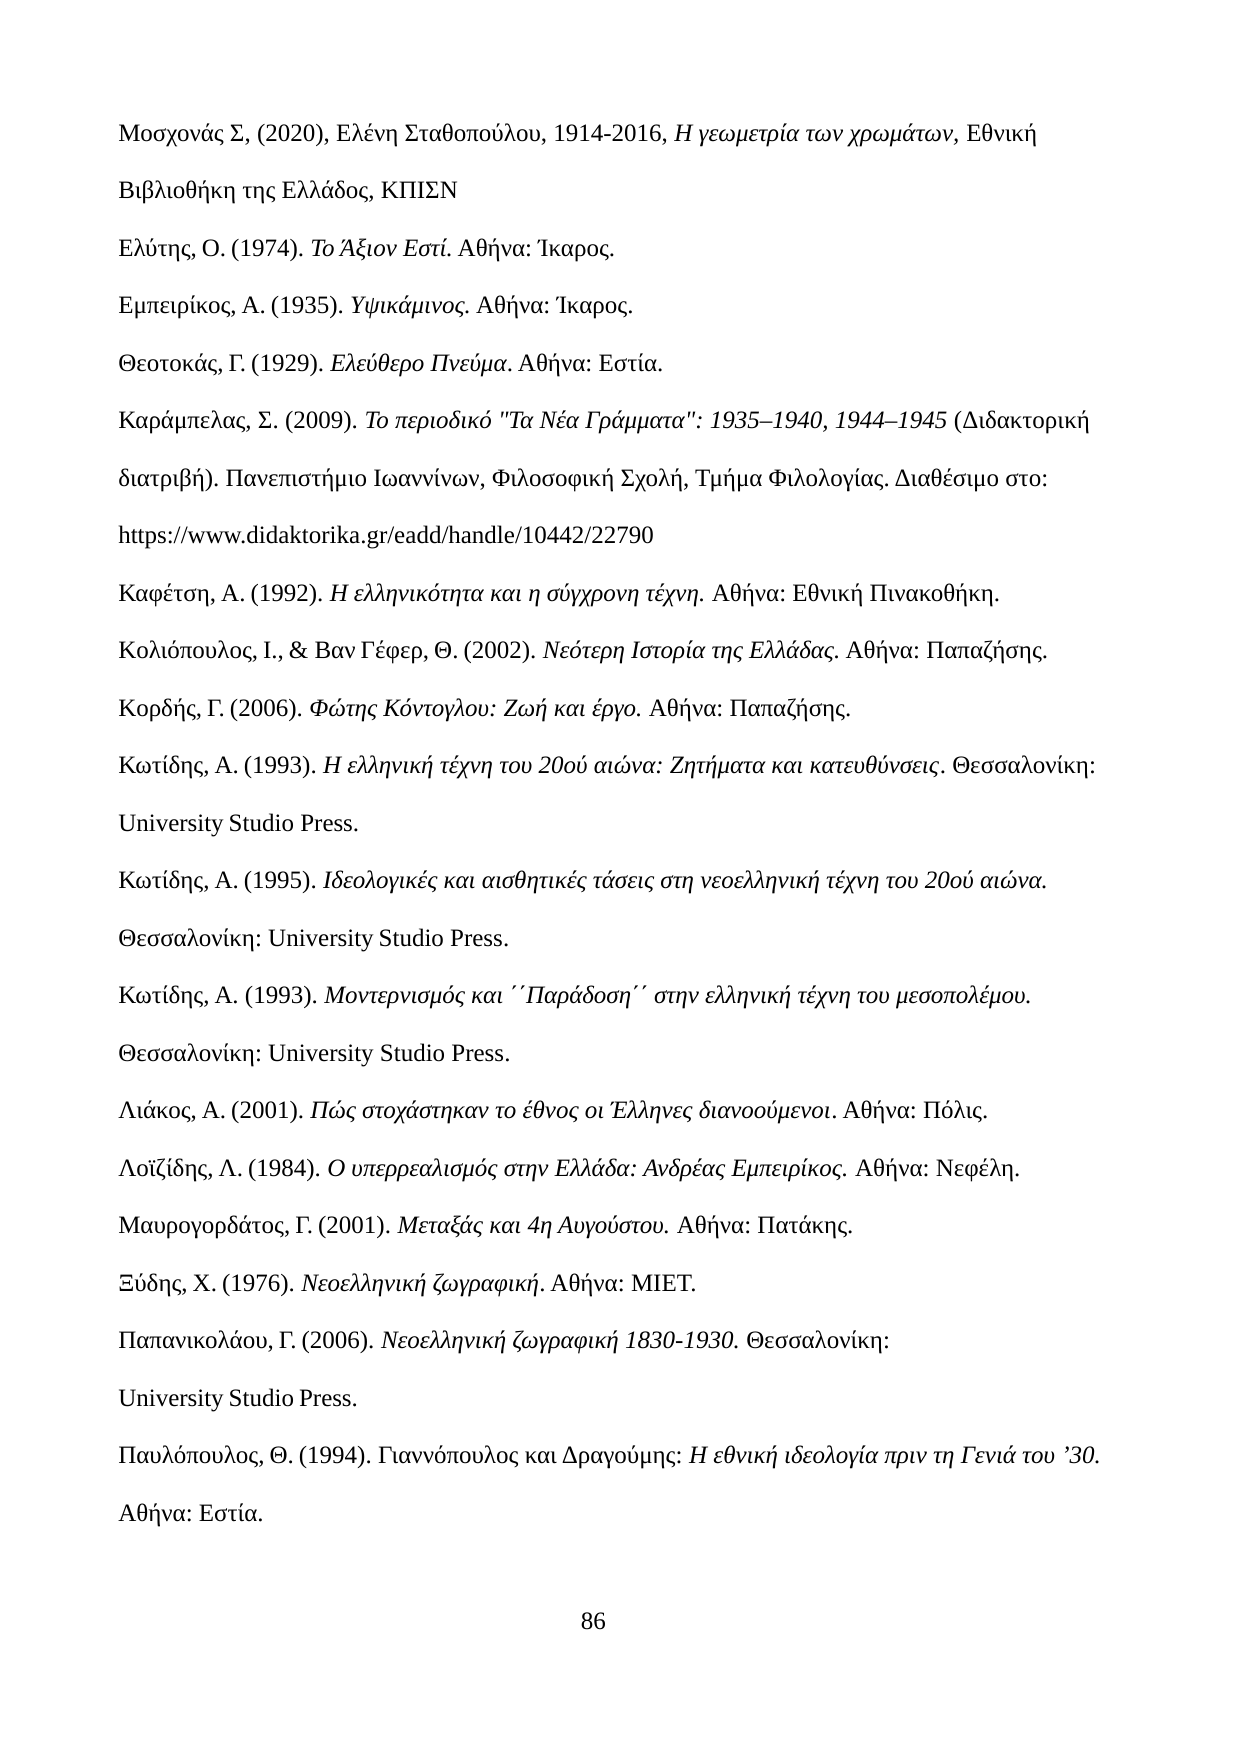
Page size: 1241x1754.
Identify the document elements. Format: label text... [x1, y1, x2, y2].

text Λιάκος, Α. (2001). Πώς στοχάστηκαν το έθνος οι Έλληνες διανοούμενοι. Αθήνα: Πόλις. [118, 1094, 1122, 1124]
text Ελύτης, Ο. (1974). Το Άξιον Εστί. Αθήνα: Ίκαρος. [118, 231, 1122, 262]
text Καφέτση, Α. (1992). Η ελληνικότητα και η σύγχρονη τέχνη. Αθήνα: Εθνική Πινακοθήκη. [118, 576, 1122, 607]
text Κολιόπουλος, Ι., & Βαν Γέφερ, Θ. (2002). Νεότερη Ιστορία της Ελλάδας. Αθήνα: Παπαζήσης. [118, 634, 1122, 664]
text Θεοτοκάς, Γ. (1929). Ελεύθερο Πνεύμα. Αθήνα: Εστία. [118, 346, 1122, 377]
text Καράμπελας, Σ. (2009). Το περιοδικό "Τα Νέα Γράμματα": 1935–1940, 1944–1945 (Διδακτορική διατριβή). Πανεπιστήμιο Ιωαννίνων, Φιλοσοφική Σχολή, Τμήμα Φιλολογίας. Διαθέσιμο στο: https://www.didaktorika.gr/eadd/handle/10442/22790 [118, 404, 1122, 549]
text Κωτίδης, Α. (1993). Μοντερνισμός και ΄΄Παράδοση΄΄ στην ελληνική τέχνη του μεσοπολέμου. Θεσσαλονίκη: University Studio Press. [118, 979, 1122, 1067]
text Μαυρογορδάτος, Γ. (2001). Μεταξάς και 4η Αυγούστου. Αθήνα: Πατάκης. [118, 1209, 1122, 1239]
text Παπανικολάου, Γ. (2006). Νεοελληνική ζωγραφική 1830-1930. Θεσσαλονίκη: University Studio Press. [118, 1324, 1122, 1412]
text Θεσσαλονίκη: University Studio Press. [118, 921, 1122, 952]
text Κορδής, Γ. (2006). Φώτης Κόντογλου: Ζωή και έργο. Αθήνα: Παπαζήσης. [118, 691, 1122, 722]
text Λοϊζίδης, Λ. (1984). Ο υπερρεαλισμός στην Ελλάδα: Ανδρέας Εμπειρίκος. Αθήνα: Νεφέλη. [118, 1151, 1122, 1182]
text Μοσχονάς Σ, (2020), Ελένη Σταθοπούλου, 1914-2016, Η γεωμετρία των χρωμάτων, Εθνική Βιβλιοθήκη της Ελλάδος, ΚΠΙΣΝ [118, 118, 1122, 204]
text Παυλόπουλος, Θ. (1994). Γιαννόπουλος και Δραγούμης: Η εθνική ιδεολογία πριν τη Γενιά του ’30. Αθήνα: Εστία. [118, 1439, 1122, 1527]
text Κωτίδης, Α. (1993). Η ελληνική τέχνη του 20ού αιώνα: Ζητήματα και κατευθύνσεις. Θεσσαλονίκη: University Studio Press. [118, 749, 1122, 837]
text Ξύδης, Χ. (1976). Νεοελληνική ζωγραφική. Αθήνα: ΜΙΕΤ. [118, 1266, 1122, 1297]
text Κωτίδης, Α. (1995). Ιδεολογικές και αισθητικές τάσεις στη νεοελληνική τέχνη του 20ού αιώνα. [118, 864, 1122, 894]
text Εμπειρίκος, Α. (1935). Υψικάμινος. Αθήνα: Ίκαρος. [118, 289, 1122, 319]
